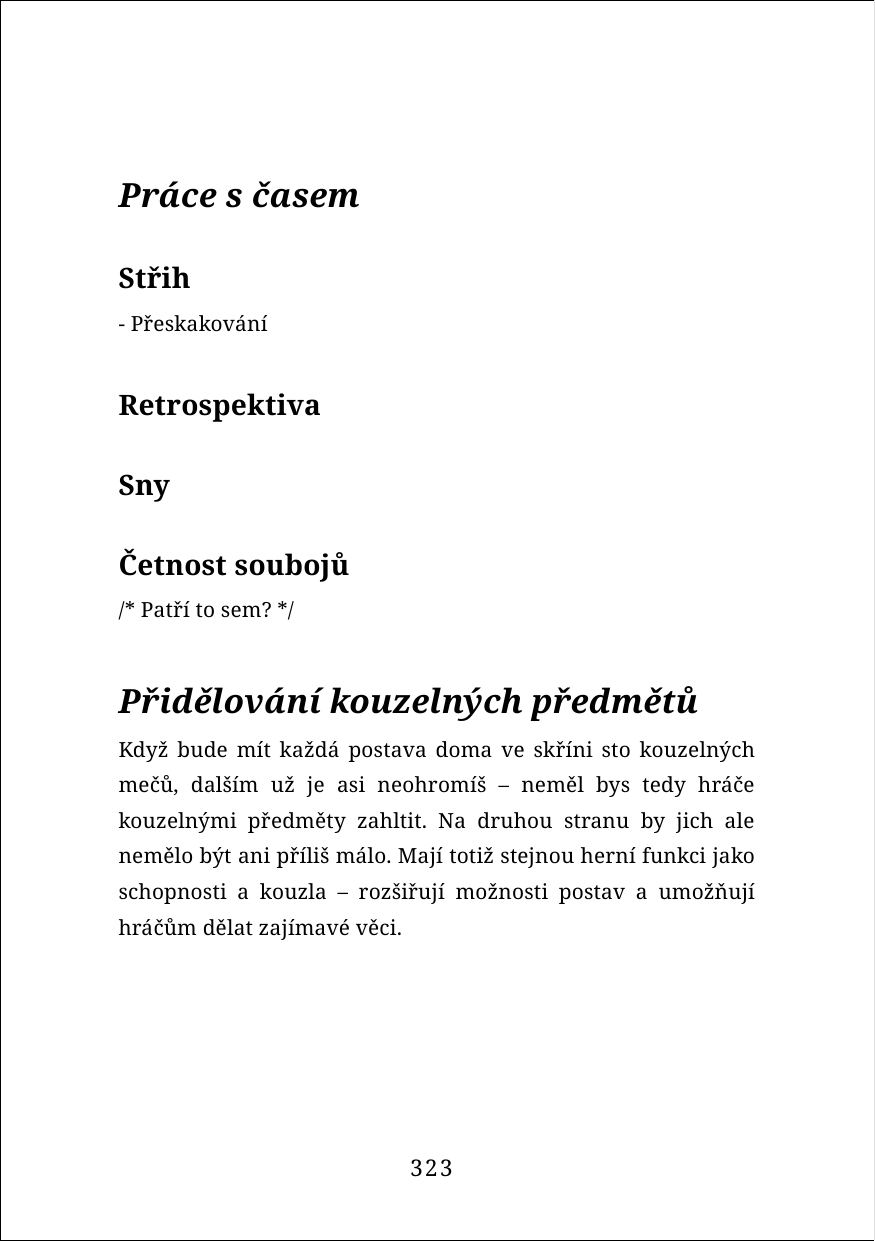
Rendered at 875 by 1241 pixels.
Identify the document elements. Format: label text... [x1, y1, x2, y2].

subtitle Přidělování kouzelných předmětů [118, 678, 756, 723]
text Když bude mít každá postava doma ve skříni sto kouzelných mečů, dalším už je asi neohromíš – neměl bys tedy hráče kouzelnými předměty zahltit. Na druhou stranu by jich ale nemělo být ani příliš málo. Mají totiž stejnou herní funkci jako schopnosti a kouzla – rozšiřují možnosti postav a umožňují hráčům dělat zajímavé věci. [118, 735, 756, 941]
subtitle Četnost soubojů [118, 545, 756, 583]
subtitle Retrospektiva [118, 386, 756, 424]
subtitle Sny [118, 465, 756, 503]
text - Přeskakování [118, 309, 756, 337]
subtitle Střih [118, 258, 756, 297]
text /* Patří to sem? */ [118, 595, 756, 623]
subtitle Práce s časem [118, 172, 756, 217]
